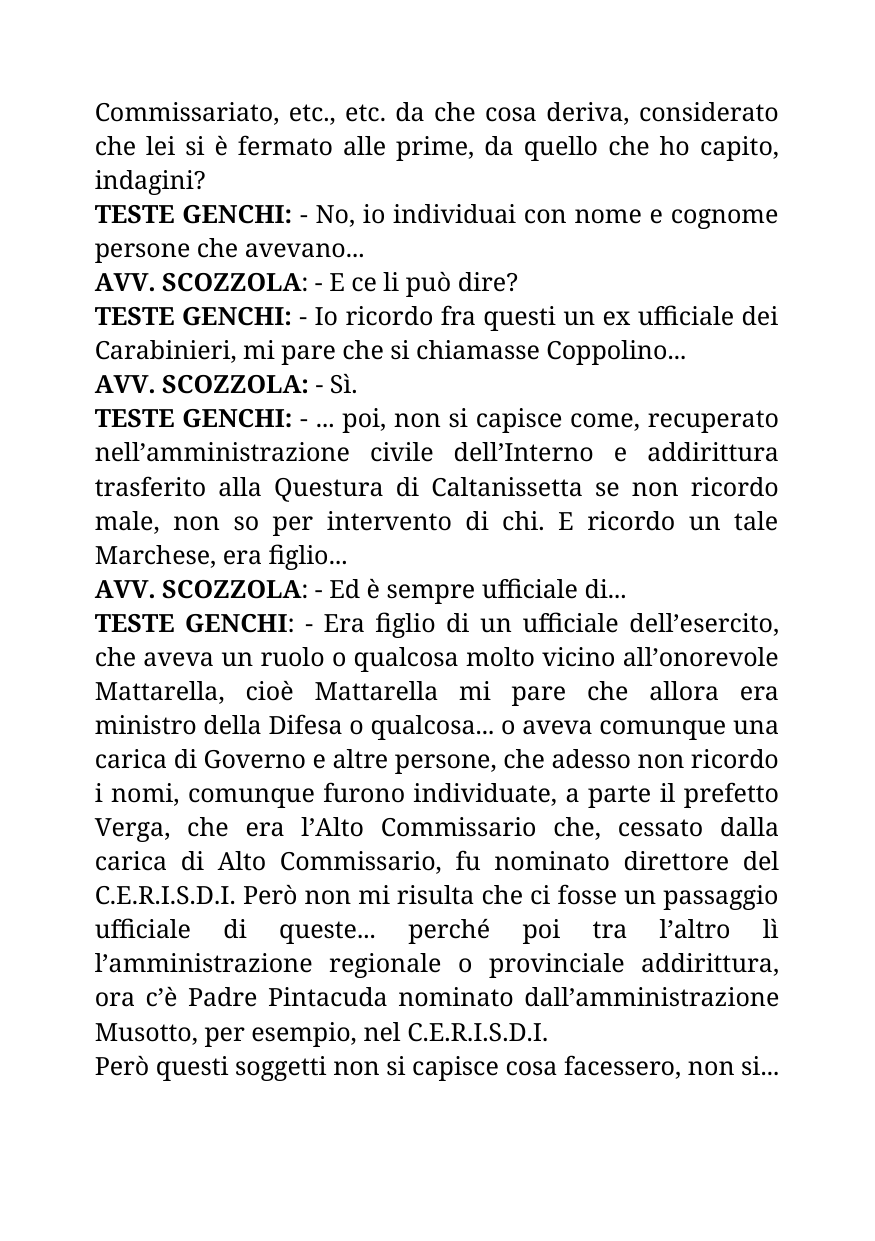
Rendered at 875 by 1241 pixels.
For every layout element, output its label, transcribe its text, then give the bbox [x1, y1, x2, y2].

text TESTE GENCHI: - ... poi, non si capisce come, recuperato nell’amministrazione civile dell’Interno e addirittura trasferito alla Questura di Caltanissetta se non ricordo male, non so per intervento di chi. E ricordo un tale Marchese, era figlio... [94, 401, 779, 571]
text AVV. SCOZZOLA: - Ed è sempre ufficiale di... [94, 571, 779, 605]
text AVV. SCOZZOLA: - E ce li può dire? [94, 265, 779, 299]
text TESTE GENCHI: - No, io individuai con nome e cognome persone che avevano... [94, 197, 779, 265]
text AVV. SCOZZOLA: - Sì. [94, 367, 779, 401]
text Però questi soggetti non si capisce cosa facessero, non si... [94, 1048, 779, 1082]
text TESTE GENCHI: - Io ricordo fra questi un ex ufficiale dei Carabinieri, mi pare che si chiamasse Coppolino... [94, 299, 779, 367]
text TESTE GENCHI: - Era figlio di un ufficiale dell’esercito, che aveva un ruolo o qualcosa molto vicino all’onorevole Mattarella, cioè Mattarella mi pare che allora era ministro della Difesa o qualcosa... o aveva comunque una carica di Governo e altre persone, che adesso non ricordo i nomi, comunque furono individuate, a parte il prefetto Verga, che era l’Alto Commissario che, cessato dalla carica di Alto Commissario, fu nominato direttore del C.E.R.I.S.D.I. Però non mi risulta che ci fosse un passaggio ufficiale di queste... perché poi tra l’altro lì l’amministrazione regionale o provinciale addirittura, ora c’è Padre Pintacuda nominato dall’amministrazione Musotto, per esempio, nel C.E.R.I.S.D.I. [94, 605, 779, 1048]
text Commissariato, etc., etc. da che cosa deriva, considerato che lei si è fermato alle prime, da quello che ho capito, indagini? [94, 94, 779, 197]
